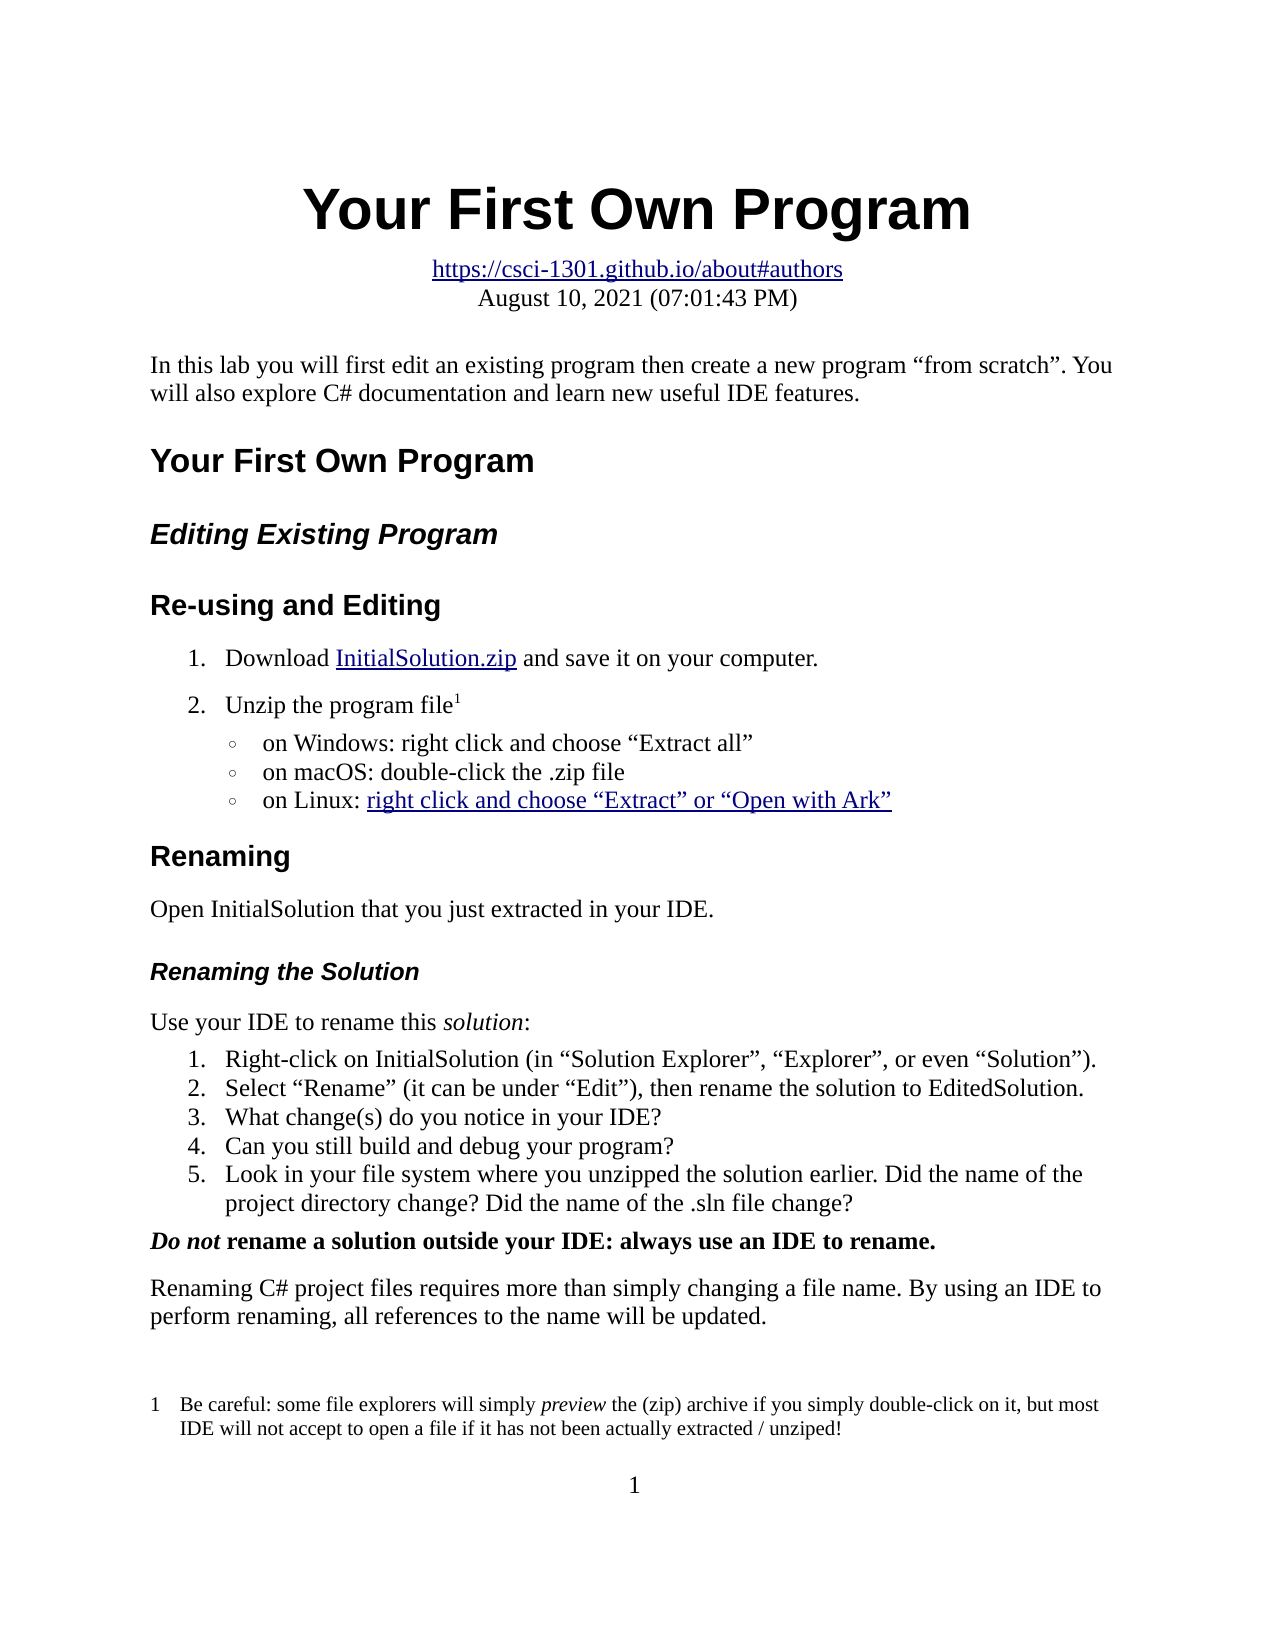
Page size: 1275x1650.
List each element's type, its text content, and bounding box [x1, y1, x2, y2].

text Use your IDE to rename this solution: [150, 1007, 1125, 1036]
list on Windows: right click and choose “Extract all” [225, 728, 1125, 757]
subtitle Editing Existing Program [150, 517, 1125, 551]
subtitle Renaming the Solution [150, 957, 1125, 985]
list on Linux: right click and choose “Extract” or “Open with Ark” [225, 785, 1125, 814]
list What change(s) do you notice in your IDE? [187, 1102, 1125, 1131]
list Look in your file system where you unzipped the solution earlier. Did the name of the project directory change? Did the name of the .sln file change? [187, 1159, 1125, 1217]
subtitle Renaming [150, 839, 1125, 873]
list Be careful: some file explorers will simply preview the (zip) archive if you simply double-click on it, but most IDE will not accept to open a file if it has not been actually extracted / unziped! [150, 1392, 1125, 1440]
list on macOS: double-click the .zip file [225, 757, 1125, 785]
list Right-click on InitialSolution (in “Solution Explorer”, “Explorer”, or even “Solution”). [187, 1044, 1125, 1073]
text Open InitialSolution that you just extracted in your IDE. [150, 894, 1125, 923]
text August 10, 2021 (07:01:43 PM) [150, 283, 1125, 312]
subtitle Your First Own Program [150, 441, 1125, 480]
list Download InitialSolution.zip and save it on your computer. [187, 643, 1125, 672]
text https://csci-1301.github.io/about#authors [150, 254, 1125, 283]
title Your First Own Program [150, 175, 1125, 242]
text In this lab you will first edit an existing program then create a new program “from scratch”. You will also explore C# documentation and learn new useful IDE features. [150, 350, 1125, 407]
list Can you still build and debug your program? [187, 1131, 1125, 1159]
subtitle Re-using and Editing [150, 588, 1125, 622]
text Renaming C# project files requires more than simply changing a file name. By using an IDE to perform renaming, all references to the name will be updated. [150, 1273, 1125, 1330]
text Do not rename a solution outside your IDE: always use an IDE to rename. [150, 1226, 1125, 1255]
list Unzip the program file [187, 690, 1125, 719]
list Select “Rename” (it can be under “Edit”), then rename the solution to EditedSolution. [187, 1073, 1125, 1102]
